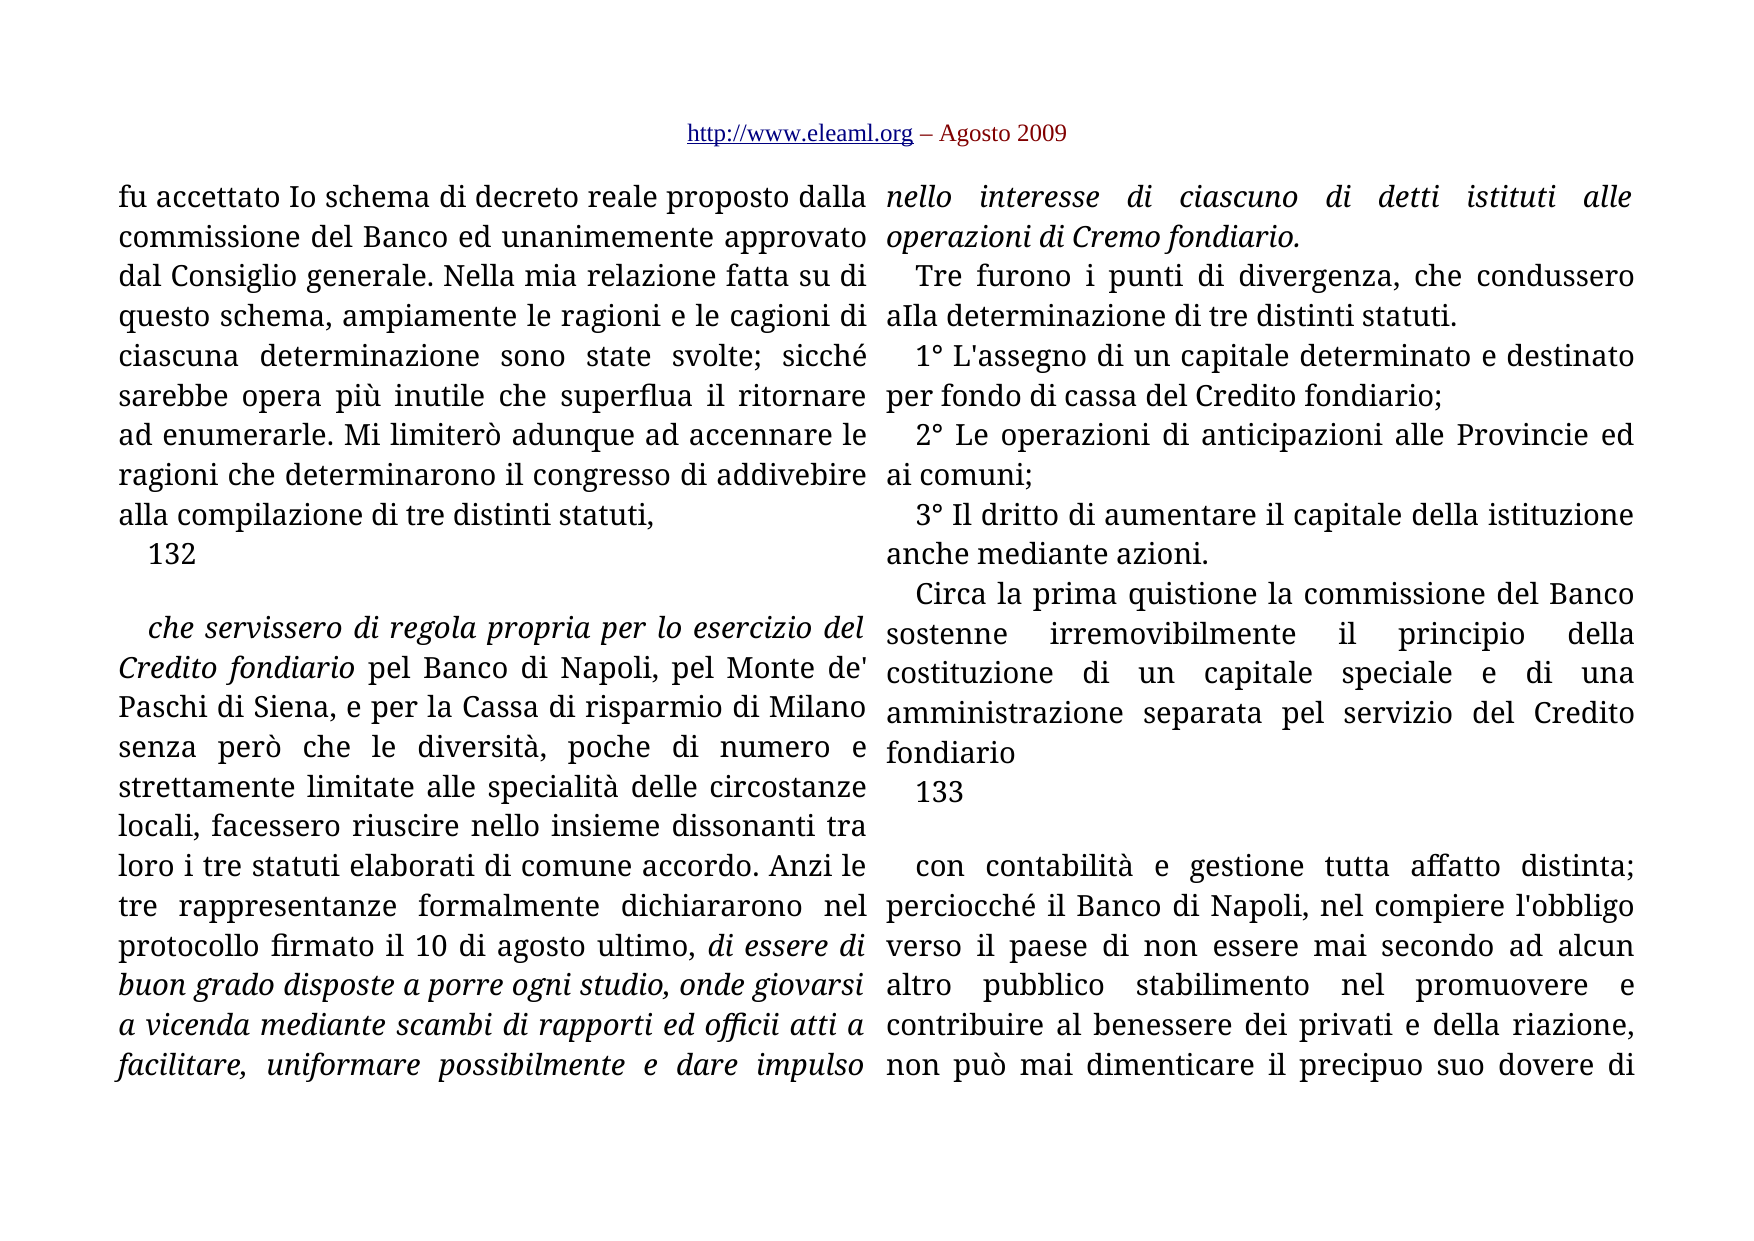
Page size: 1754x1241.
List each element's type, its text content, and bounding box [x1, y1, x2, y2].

text Circa la prima quistione la commissione del Banco sostenne irremovibilmente il principio della costituzione di un capitale speciale e di una amministrazione separata pel servizio del Credito fondiario [886, 573, 1636, 772]
text 132 [118, 533, 868, 573]
text fu accettato Io schema di decreto reale proposto dalla commissione del Banco ed unanimemente approvato dal Consiglio generale. Nella mia relazione fatta su di questo schema, ampiamente le ragioni e le cagioni di ciascuna determinazione sono state svolte; sicché sarebbe opera più inutile che superflua il ritornare ad enumerarle. Mi limiterò adunque ad accennare le ragioni che determinarono il congresso di addivebire alla compilazione di tre distinti statuti, [118, 176, 868, 533]
text che servissero di regola propria per lo esercizio del Credito fondiario pel Banco di Napoli, pel Monte de' Paschi di Siena, e per la Cassa di risparmio di Milano senza però che le diversità, poche di numero e strettamente limitate alle specialità delle circostanze locali, facessero riuscire nello insieme dissonanti tra loro i tre statuti elaborati di comune accordo. Anzi le tre rappresentanze formalmente dichiararono nel protocollo firmato il 10 di agosto ultimo, di essere di buon grado disposte a porre ogni studio, onde giovarsi a vicenda mediante scambi di rapporti ed officii atti a facilitare, uniformare possibilmente e dare impulso [118, 607, 868, 1083]
text nello interesse di ciascuno di detti istituti alle operazioni di Cremo fondiario. [886, 176, 1636, 256]
text con contabilità e gestione tutta affatto distinta; perciocché il Banco di Napoli, nel compiere l'obbligo verso il paese di non essere mai secondo ad alcun altro pubblico stabilimento nel promuovere e contribuire al benessere dei privati e della riazione, non può mai dimenticare il precipuo suo dovere di [886, 845, 1636, 1083]
text 2° Le operazioni di anticipazioni alle Provincie ed ai comuni; [886, 414, 1636, 494]
text Tre furono i punti di divergenza, che condussero aIla determinazione di tre distinti statuti. [886, 256, 1636, 335]
text 133 [886, 772, 1636, 811]
text 3° Il dritto di aumentare il capitale della istituzione anche mediante azioni. [886, 494, 1636, 573]
text 1° L'assegno di un capitale determinato e destinato per fondo di cassa del Credito fondiario; [886, 335, 1636, 414]
